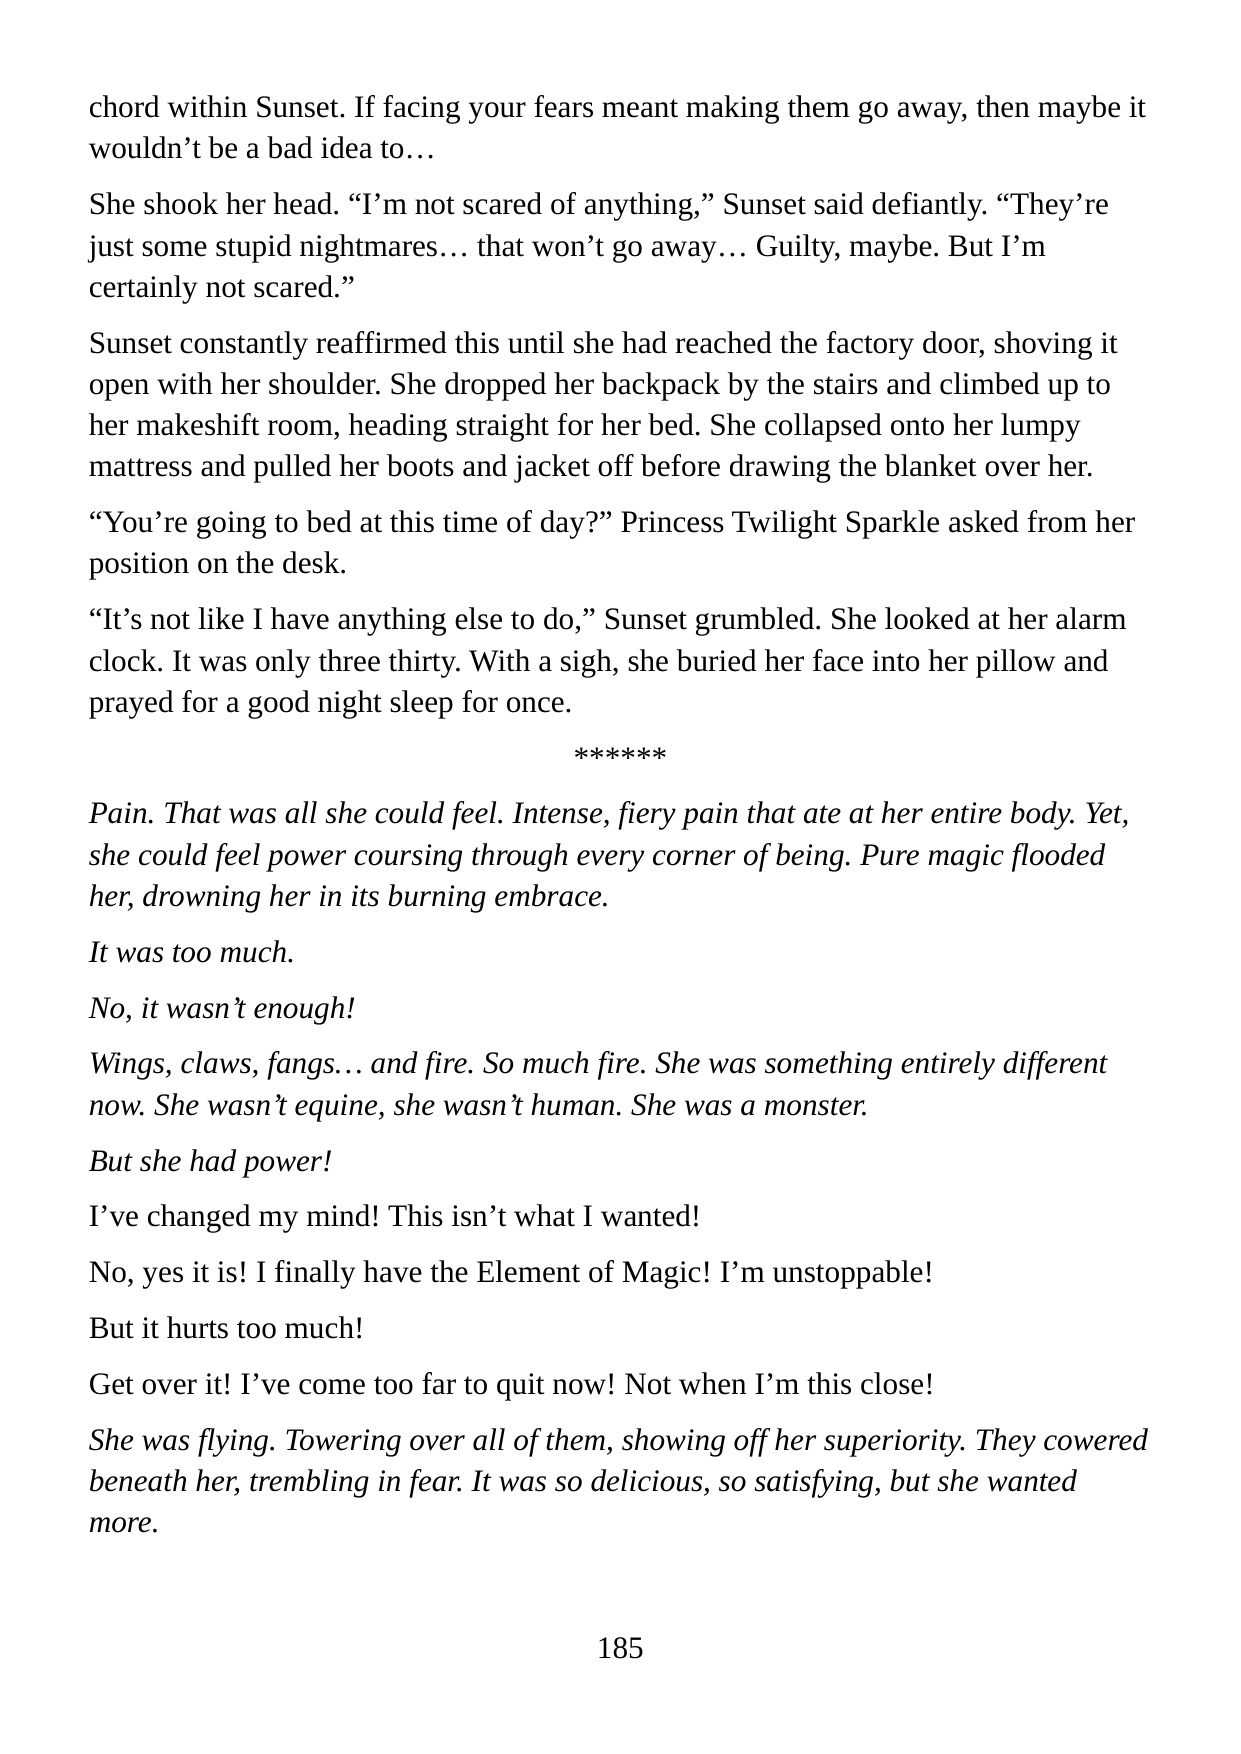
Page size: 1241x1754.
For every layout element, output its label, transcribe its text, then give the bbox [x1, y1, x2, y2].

text But it hurts too much! [88, 1309, 1152, 1345]
text But she had power! [88, 1142, 1152, 1178]
text It was too much. [88, 933, 1152, 969]
text I’ve changed my mind! This isn’t what I wanted! [88, 1198, 1152, 1234]
text Get over it! I’ve come too far to quit now! Not when I’m this close! [88, 1365, 1152, 1401]
text ****** [88, 739, 1152, 775]
text No, it wasn’t enough! [88, 989, 1152, 1025]
text Pain. That was all she could feel. Intense, fiery pain that ate at her entire body. Yet, she could feel power coursing through every corner of being. Pure magic flooded her, drowning her in its burning embrace. [88, 795, 1152, 913]
text She shook her head. “I’m not scared of anything,” Sunset said defiantly. “They’re just some stupid nightmares… that won’t go away… Guilty, maybe. But I’m certainly not scared.” [88, 186, 1152, 304]
text “You’re going to bed at this time of day?” Princess Twilight Sparkle asked from her position on the desk. [88, 503, 1152, 581]
text “It’s not like I have anything else to do,” Sunset grumbled. She looked at her alarm clock. It was only three thirty. With a sigh, she buried her face into her pillow and prayed for a good night sleep for once. [88, 601, 1152, 719]
text chord within Sunset. If facing your fears meant making them go away, then maybe it wouldn’t be a bad idea to… [88, 88, 1152, 166]
text She was flying. Towering over all of them, showing off her superiority. They cowered beneath her, trembling in fear. It was so delicious, so satisfying, but she wanted more. [88, 1421, 1152, 1539]
text Wings, claws, fangs… and fire. So much fire. She was something entirely different now. She wasn’t equine, she wasn’t human. She was a monster. [88, 1045, 1152, 1122]
text No, yes it is! I finally have the Element of Magic! I’m unstoppable! [88, 1253, 1152, 1289]
text Sunset constantly reaffirmed this until she had reached the factory door, shoving it open with her shoulder. She dropped her backpack by the stairs and climbed up to her makeshift room, heading straight for her bed. She collapsed onto her lumpy mattress and pulled her boots and jacket off before drawing the blanket over her. [88, 324, 1152, 484]
